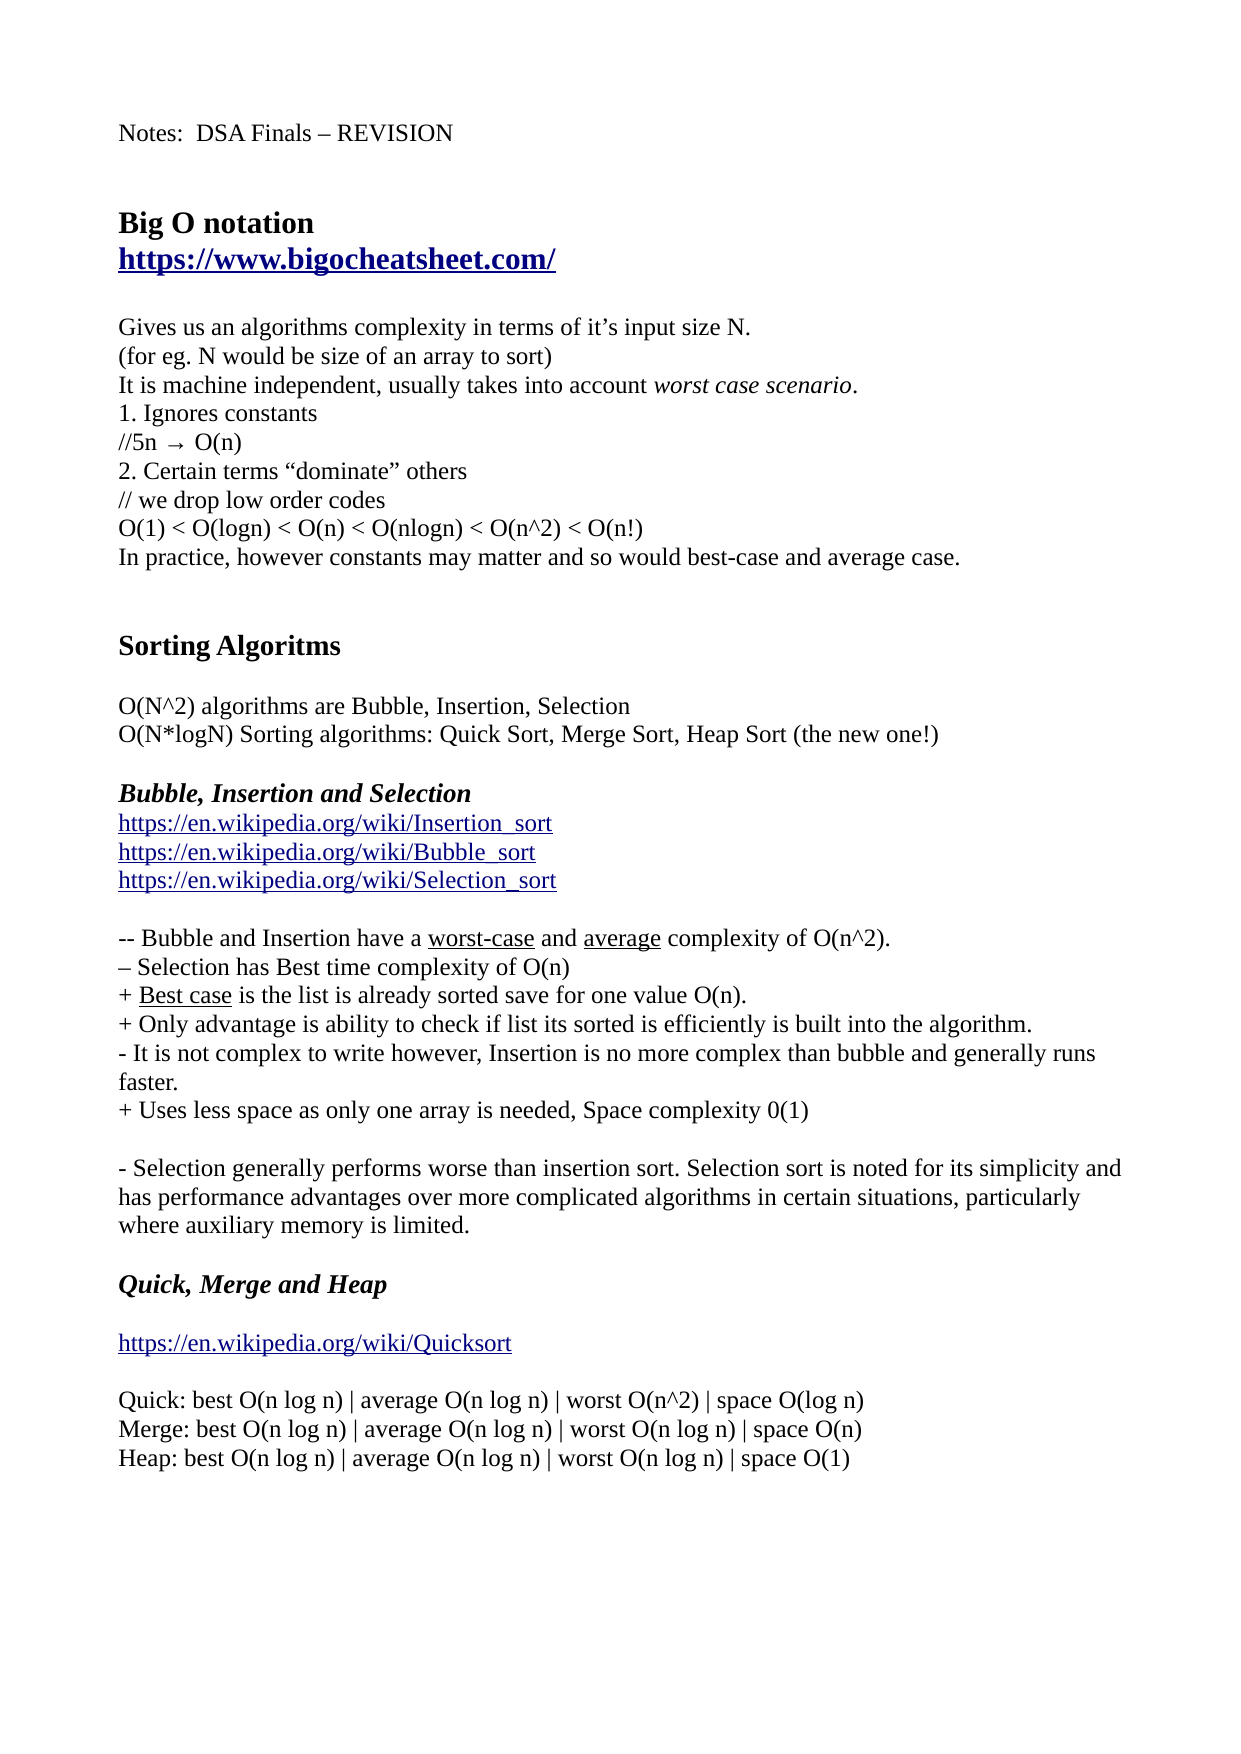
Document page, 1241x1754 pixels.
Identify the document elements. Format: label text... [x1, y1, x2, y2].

text https://en.wikipedia.org/wiki/Selection_sort [118, 866, 1122, 894]
text 2. Certain terms “dominate” others [118, 456, 1122, 485]
text O(N^2) algorithms are Bubble, Insertion, Selection [118, 691, 1122, 719]
text O(N*logN) Sorting algorithms: Quick Sort, Merge Sort, Heap Sort (the new one!) [118, 719, 1122, 748]
text Bubble, Insertion and Selection [118, 777, 1122, 808]
text - It is not complex to write however, Insertion is no more complex than bubble and generally runs faster. [118, 1038, 1122, 1096]
text It is machine independent, usually takes into account worst case scenario. [118, 370, 1122, 398]
text In practice, however constants may matter and so would best-case and average case. [118, 542, 1122, 571]
text (for eg. N would be size of an array to sort) [118, 341, 1122, 370]
text Merge: best O(n log n) | average O(n log n) | worst O(n log n) | space O(n) [118, 1414, 1122, 1443]
text + Uses less space as only one array is needed, Space complexity 0(1) [118, 1096, 1122, 1124]
text Notes: DSA Finals – REVISION [118, 118, 1122, 147]
text https://en.wikipedia.org/wiki/Bubble_sort [118, 837, 1122, 866]
text – Selection has Best time complexity of O(n) [118, 952, 1122, 981]
text 1. Ignores constants [118, 398, 1122, 427]
text // we drop low order codes [118, 485, 1122, 513]
text Gives us an algorithms complexity in terms of it’s input size N. [118, 312, 1122, 341]
text //5n → O(n) [118, 427, 1122, 456]
text -- Bubble and Insertion have a worst-case and average complexity of O(n^2). [118, 923, 1122, 952]
text Quick, Merge and Heap [118, 1268, 1122, 1299]
text O(1) < O(logn) < O(n) < O(nlogn) < O(n^2) < O(n!) [118, 513, 1122, 542]
text - Selection generally performs worse than insertion sort. Selection sort is noted for its simplicity and has performance advantages over more complicated algorithms in certain situations, particularly where auxiliary memory is limited. [118, 1153, 1122, 1239]
text https://www.bigocheatsheet.com/ [118, 240, 1122, 276]
text Big O notation [118, 204, 1122, 240]
text Quick: best O(n log n) | average O(n log n) | worst O(n^2) | space O(log n) [118, 1386, 1122, 1414]
text Sorting Algoritms [118, 628, 1122, 662]
text Heap: best O(n log n) | average O(n log n) | worst O(n log n) | space O(1) [118, 1443, 1122, 1472]
text https://en.wikipedia.org/wiki/Quicksort [118, 1328, 1122, 1357]
text + Only advantage is ability to check if list its sorted is efficiently is built into the algorithm. [118, 1009, 1122, 1038]
text + Best case is the list is already sorted save for one value O(n). [118, 981, 1122, 1009]
text https://en.wikipedia.org/wiki/Insertion_sort [118, 808, 1122, 837]
